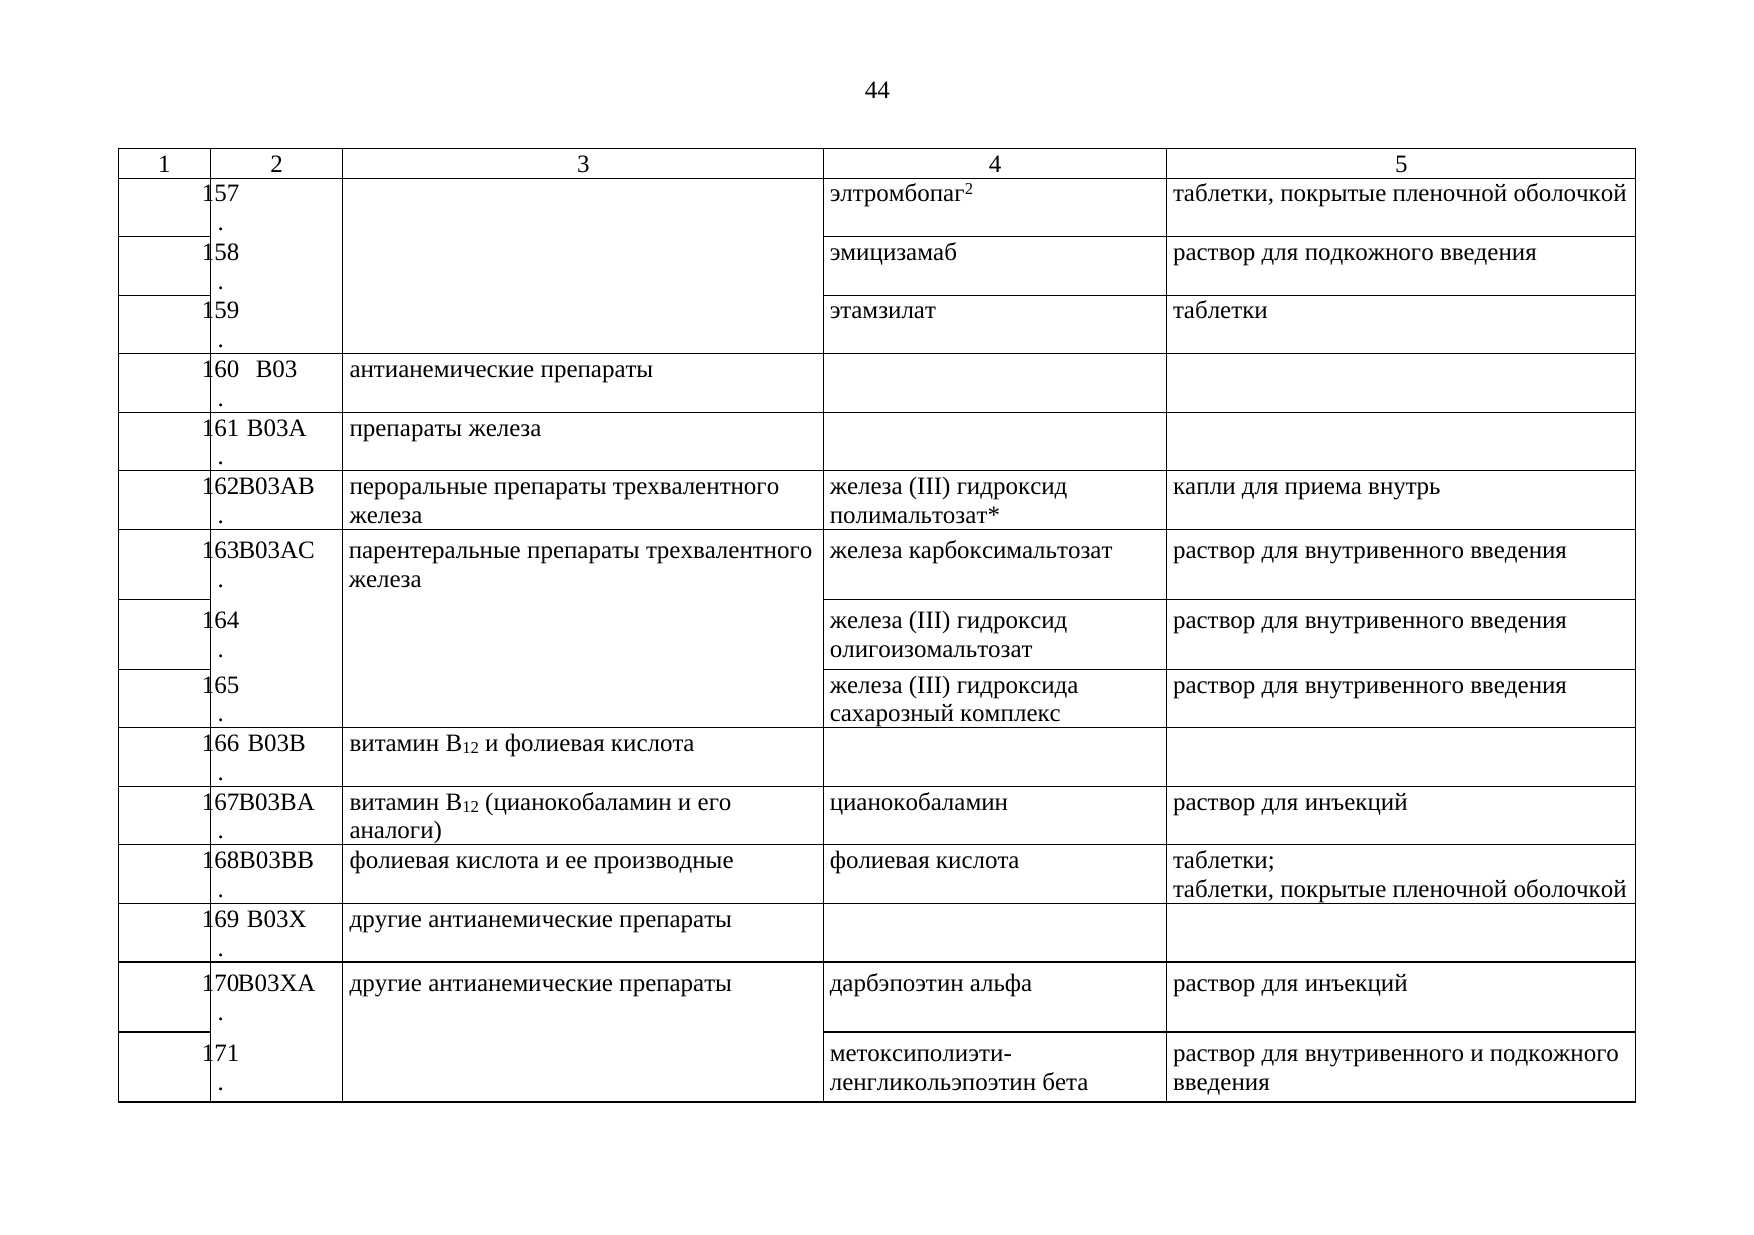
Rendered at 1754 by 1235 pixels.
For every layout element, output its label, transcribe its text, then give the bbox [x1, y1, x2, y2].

table_cell парентеральные препараты трехвалентного железа [343, 530, 823, 669]
table_cell [211, 669, 342, 727]
table_cell антианемические препараты [343, 354, 823, 412]
table_cell фолиевая кислота и ее производные [343, 845, 823, 903]
table_cell цианокобаламин [824, 787, 1166, 844]
table_cell препараты железа [343, 413, 823, 470]
table_cell другие антианемические препараты [343, 904, 823, 961]
table_cell раствор для внутривенного введения [1167, 670, 1635, 727]
table_cell B03BA [211, 787, 342, 844]
table_header 1 [119, 149, 210, 177]
table_cell [343, 179, 823, 353]
table_cell [824, 413, 1166, 470]
table_cell раствор для инъекций [1167, 787, 1635, 844]
table_cell [119, 963, 210, 1031]
table_cell этамзилат [824, 296, 1166, 353]
table_cell B03 [211, 354, 342, 412]
table_cell железа (III) гидроксид полимальтозат* [824, 471, 1166, 529]
table_cell [119, 530, 210, 599]
table_cell B03AB [211, 471, 342, 529]
table_cell эмицизамаб [824, 237, 1166, 294]
table_cell раствор для инъекций [1167, 963, 1635, 1031]
table_header 4 [824, 149, 1166, 177]
table_header 3 [343, 149, 823, 177]
table_cell [119, 728, 210, 786]
table_cell железа карбоксимальтозат [824, 530, 1166, 599]
table_cell B03B [211, 728, 342, 786]
table_cell [824, 904, 1166, 961]
table_cell дарбэпоэтин альфа [824, 963, 1166, 1031]
table_cell таблетки; таблетки, покрытые пленочной оболочкой [1167, 845, 1635, 903]
table_cell другие антианемические препараты [343, 963, 823, 1101]
table_cell B03XA [211, 963, 342, 1101]
table_cell [119, 787, 210, 844]
table_cell [119, 296, 210, 353]
table_cell раствор для внутривенного введения [1167, 600, 1635, 669]
table_cell B03BB [211, 845, 342, 903]
table_cell [119, 179, 210, 236]
table_cell капли для приема внутрь [1167, 471, 1635, 529]
table_cell пероральные препараты трехвалентного железа [343, 471, 823, 529]
table_header 5 [1167, 149, 1635, 177]
table_cell [1167, 728, 1635, 786]
table_cell таблетки, покрытые пленочной оболочкой [1167, 179, 1635, 236]
table_cell [119, 600, 210, 669]
table_cell железа (III) гидроксида сахарозный комплекс [824, 670, 1166, 727]
table_cell элтромбопаг2 [824, 179, 1166, 236]
table_cell [119, 845, 210, 903]
table_cell [1167, 413, 1635, 470]
table_cell раствор для подкожного введения [1167, 237, 1635, 294]
table_cell [119, 237, 210, 294]
table_cell железа (III) гидроксид олигоизомальтозат [824, 600, 1166, 669]
table_cell фолиевая кислота [824, 845, 1166, 903]
table_cell витамин B12 (цианокобаламин и его аналоги) [343, 787, 823, 844]
table_cell [119, 904, 210, 961]
table_cell [824, 728, 1166, 786]
table_cell [119, 1033, 210, 1101]
table_cell B02BX [211, 179, 342, 353]
table_cell витамин B12 и фолиевая кислота [343, 728, 823, 786]
table_cell [824, 354, 1166, 412]
table_cell метоксиполиэти­ленгликольэпоэтин бета [824, 1033, 1166, 1101]
table_cell B03A [211, 413, 342, 470]
table_header 2 [211, 149, 342, 177]
table_cell раствор для внутривенного и подкожного введения [1167, 1033, 1635, 1101]
table_cell [119, 354, 210, 412]
table_cell [343, 669, 823, 727]
table_cell B03AC [211, 530, 342, 669]
table_cell [119, 413, 210, 470]
table_cell [119, 670, 210, 727]
table_cell [119, 471, 210, 529]
table_cell [1167, 354, 1635, 412]
table_cell B03X [211, 904, 342, 961]
table_cell таблетки [1167, 296, 1635, 353]
table_cell [1167, 904, 1635, 961]
table_cell раствор для внутривенного введения [1167, 530, 1635, 599]
